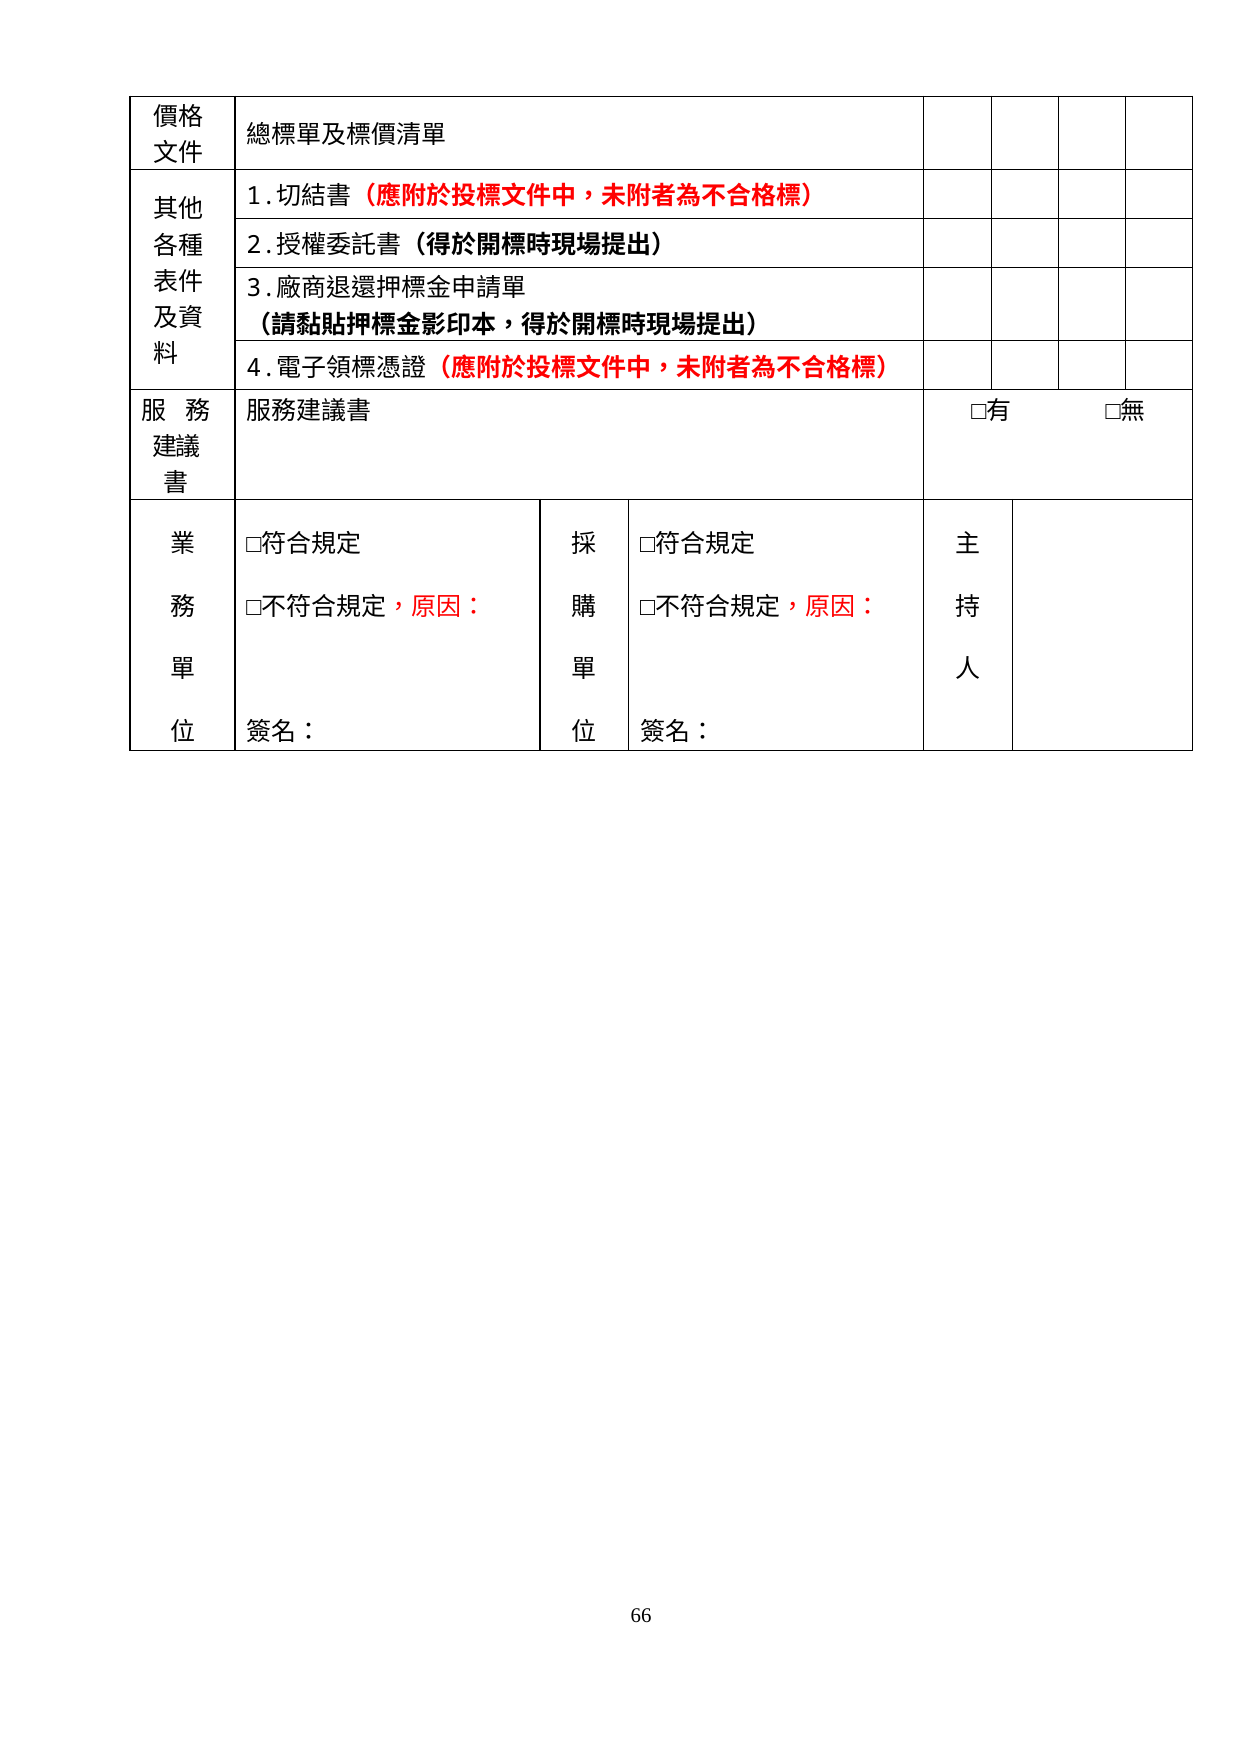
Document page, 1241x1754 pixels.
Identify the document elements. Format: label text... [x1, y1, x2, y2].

table_cell 2.授權委託書（得於開標時現場提出） [236, 219, 923, 267]
table_cell 總標單及標價清單 [236, 97, 923, 169]
table_cell [992, 97, 1058, 169]
table_cell 主 持 人 [924, 500, 1012, 750]
table_cell □有 [924, 390, 1058, 499]
table_cell □符合規定 □不符合規定，原因： 簽名： [629, 500, 923, 750]
table_cell [924, 341, 991, 389]
table_cell 業 務 單 位 [131, 500, 234, 750]
table_cell [992, 219, 1058, 267]
table_cell [924, 268, 991, 340]
table_cell [924, 97, 991, 169]
table_cell 價格文件 [131, 97, 234, 169]
table_cell [1126, 268, 1192, 340]
table_cell [1059, 268, 1125, 340]
table_cell [992, 170, 1058, 218]
table_cell [992, 268, 1058, 340]
table_cell 1.切結書（應附於投標文件中，未附者為不合格標） [236, 170, 923, 218]
table_cell [1059, 97, 1125, 169]
table_cell [1059, 341, 1125, 389]
table_cell 其他各種表件及資料 [131, 170, 234, 389]
table_cell [1126, 170, 1192, 218]
table_cell 3.廠商退還押標金申請單 （請黏貼押標金影印本，得於開標時現場提出） [236, 268, 923, 340]
table_cell [1126, 341, 1192, 389]
table_cell [1126, 97, 1192, 169]
table_cell [1126, 219, 1192, 267]
table_cell 服 務 建議書 [131, 390, 234, 499]
table_cell [1059, 219, 1125, 267]
table_cell [1059, 170, 1125, 218]
table_cell 4.電子領標憑證（應附於投標文件中，未附者為不合格標） [236, 341, 923, 389]
table_cell [1013, 500, 1192, 750]
table_cell □無 [1058, 390, 1192, 499]
table_cell □符合規定 □不符合規定，原因： 簽名： [236, 500, 539, 750]
table_cell 採 購 單 位 [541, 500, 628, 750]
table_cell [924, 219, 991, 267]
table_cell [924, 170, 991, 218]
table_cell 服務建議書 [236, 390, 923, 499]
table_cell [992, 341, 1058, 389]
